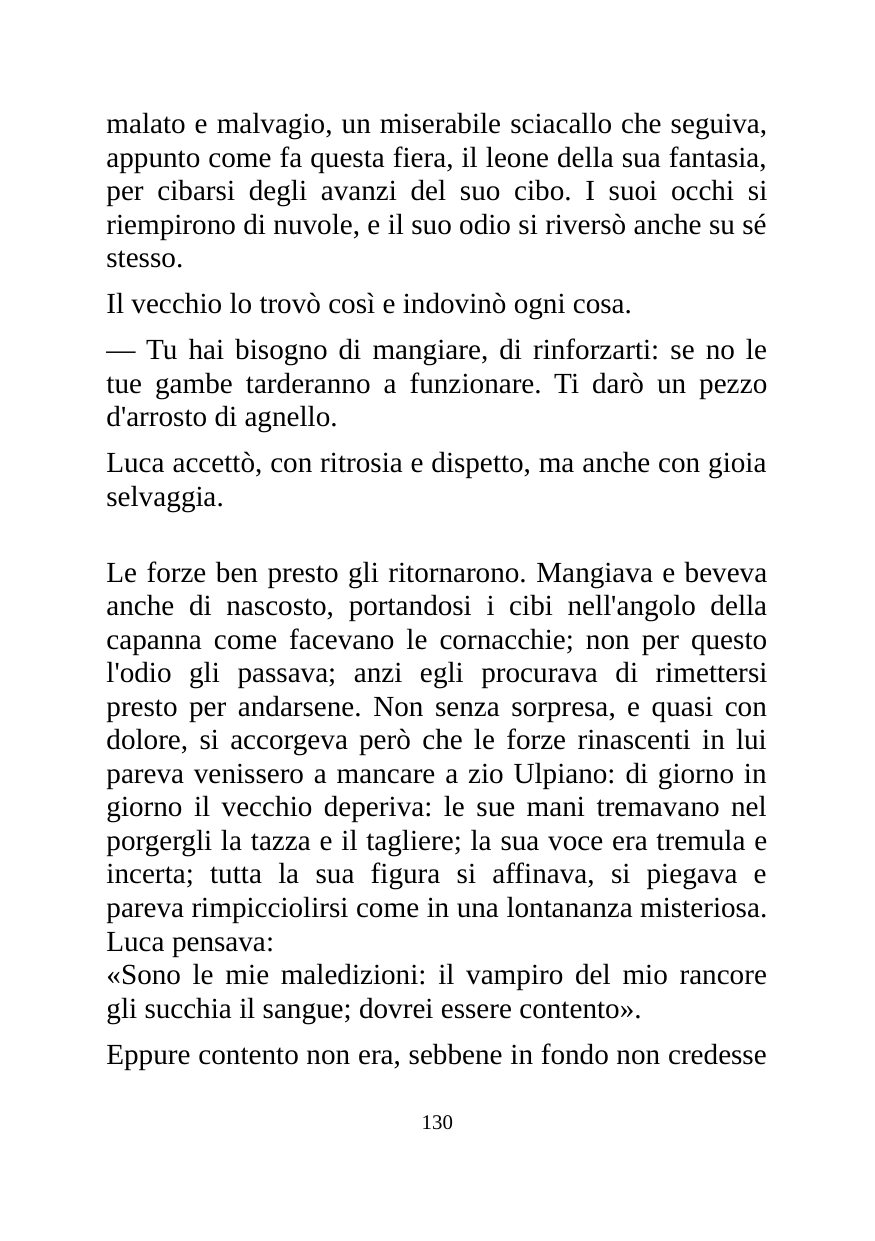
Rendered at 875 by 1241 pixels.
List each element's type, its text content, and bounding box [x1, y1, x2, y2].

text Luca accettò, con ritrosia e dispetto, ma anche con gioia selvaggia. [106, 446, 768, 513]
text Eppure contento non era, sebbene in fondo non credesse [106, 1037, 768, 1070]
text Le forze ben presto gli ritornarono. Mangiava e beveva anche di nascosto, portandosi i cibi nell'angolo della capanna come facevano le cornacchie; non per questo l'odio gli passava; anzi egli procurava di rimettersi presto per andarsene. Non senza sorpresa, e quasi con dolore, si accorgeva però che le forze rinascenti in lui pareva venissero a mancare a zio Ulpiano: di giorno in giorno il vecchio deperiva: le sue mani tremavano nel porgergli la tazza e il tagliere; la sua voce era tremula e incerta; tutta la sua figura si affinava, si piegava e pareva rimpicciolirsi come in una lontananza misteriosa. Luca pensava: [106, 555, 768, 957]
text malato e malvagio, un miserabile sciacallo che seguiva, appunto come fa questa fiera, il leone della sua fantasia, per cibarsi degli avanzi del suo cibo. I suoi occhi si riempirono di nuvole, e il suo odio si riversò anche su sé stesso. [106, 106, 768, 274]
text Il vecchio lo trovò così e indovinò ogni cosa. [106, 286, 768, 320]
text — Tu hai bisogno di mangiare, di rinforzarti: se no le tue gambe tarderanno a funzionare. Ti darò un pezzo d'arrosto di agnello. [106, 332, 768, 433]
text «Sono le mie maledizioni: il vampiro del mio rancore gli succhia il sangue; dovrei essere contento». [106, 957, 768, 1024]
